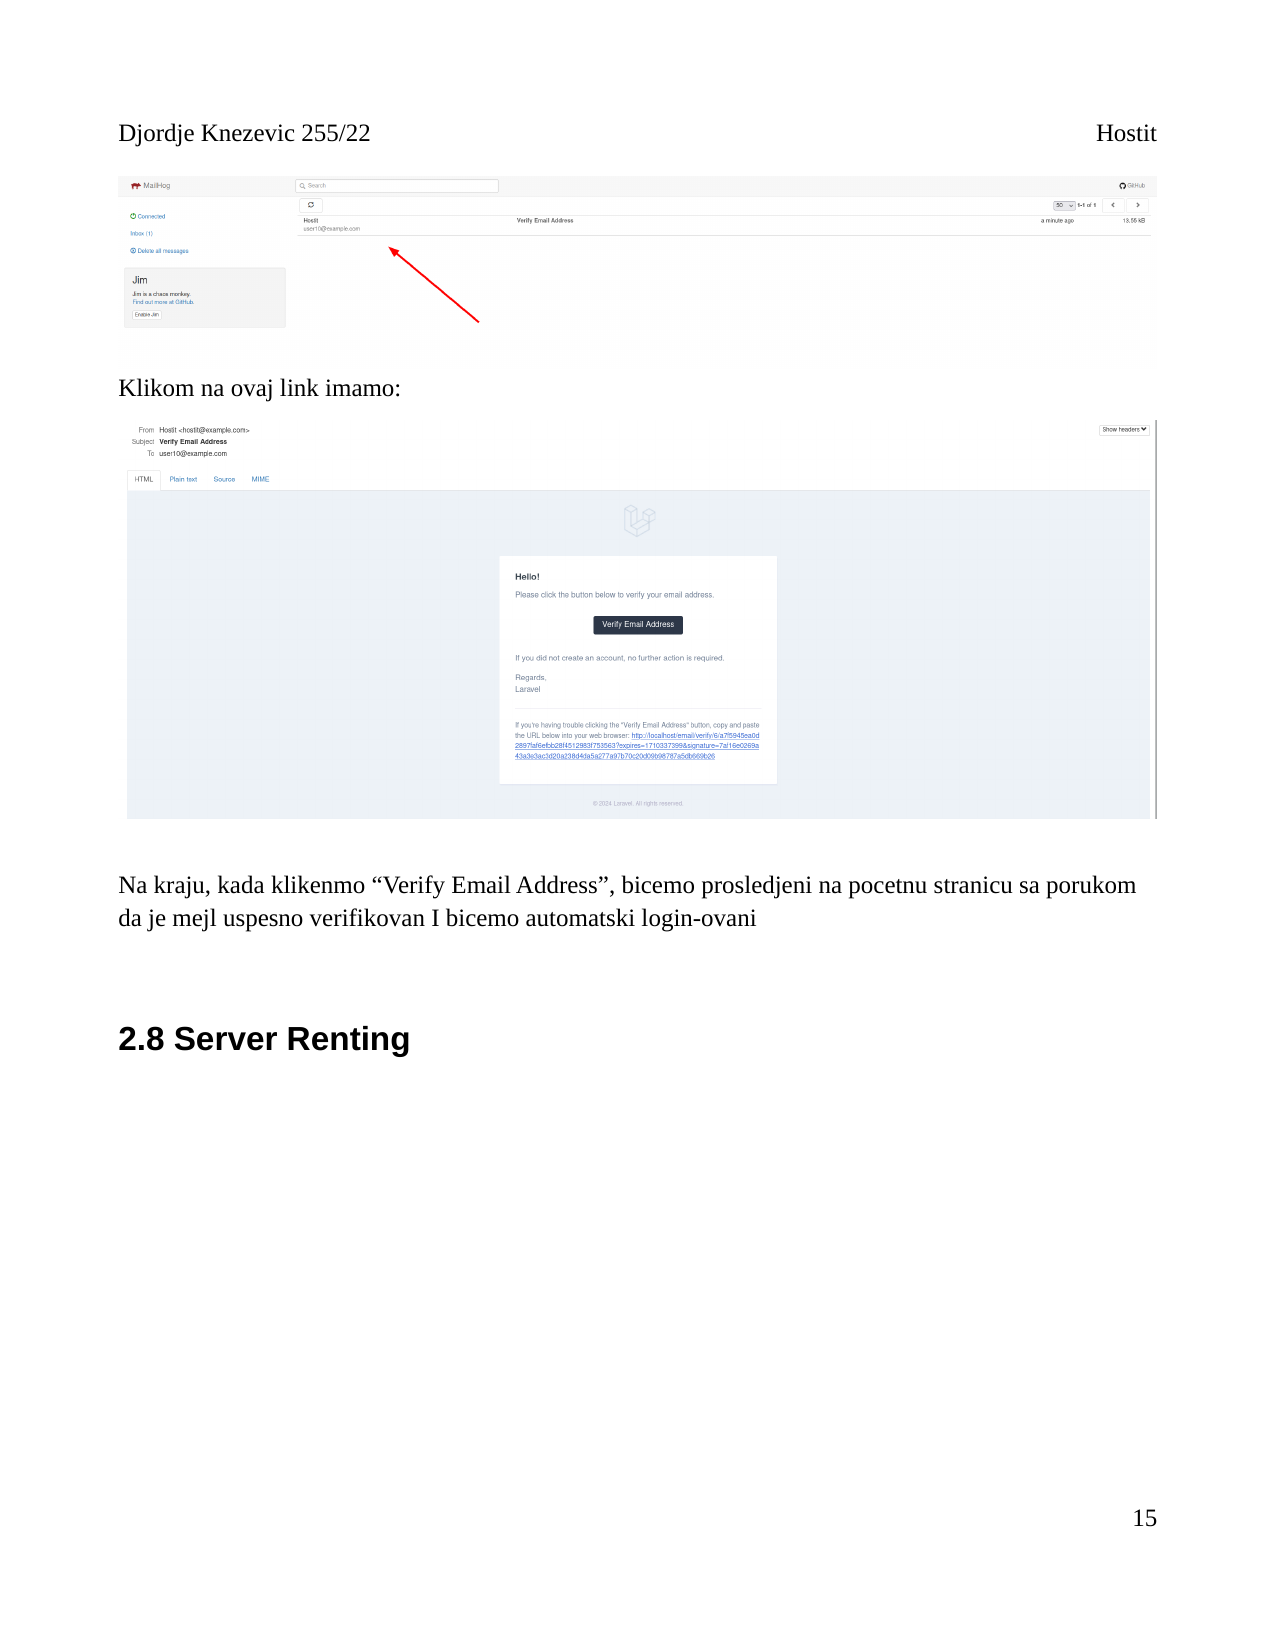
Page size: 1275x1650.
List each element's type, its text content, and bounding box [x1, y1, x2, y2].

picture [118, 176, 1157, 369]
text Na kraju, kada klikenmo “Verify Email Address”, bicemo prosledjeni na pocetnu stranicu sa porukom da je mejl uspesno verifikovan I bicemo automatski login-ovani [118, 870, 1157, 932]
subtitle 2.8 Server Renting [118, 1019, 1157, 1057]
text Klikom na ovaj link imamo: [118, 369, 1157, 402]
picture [118, 420, 1157, 819]
